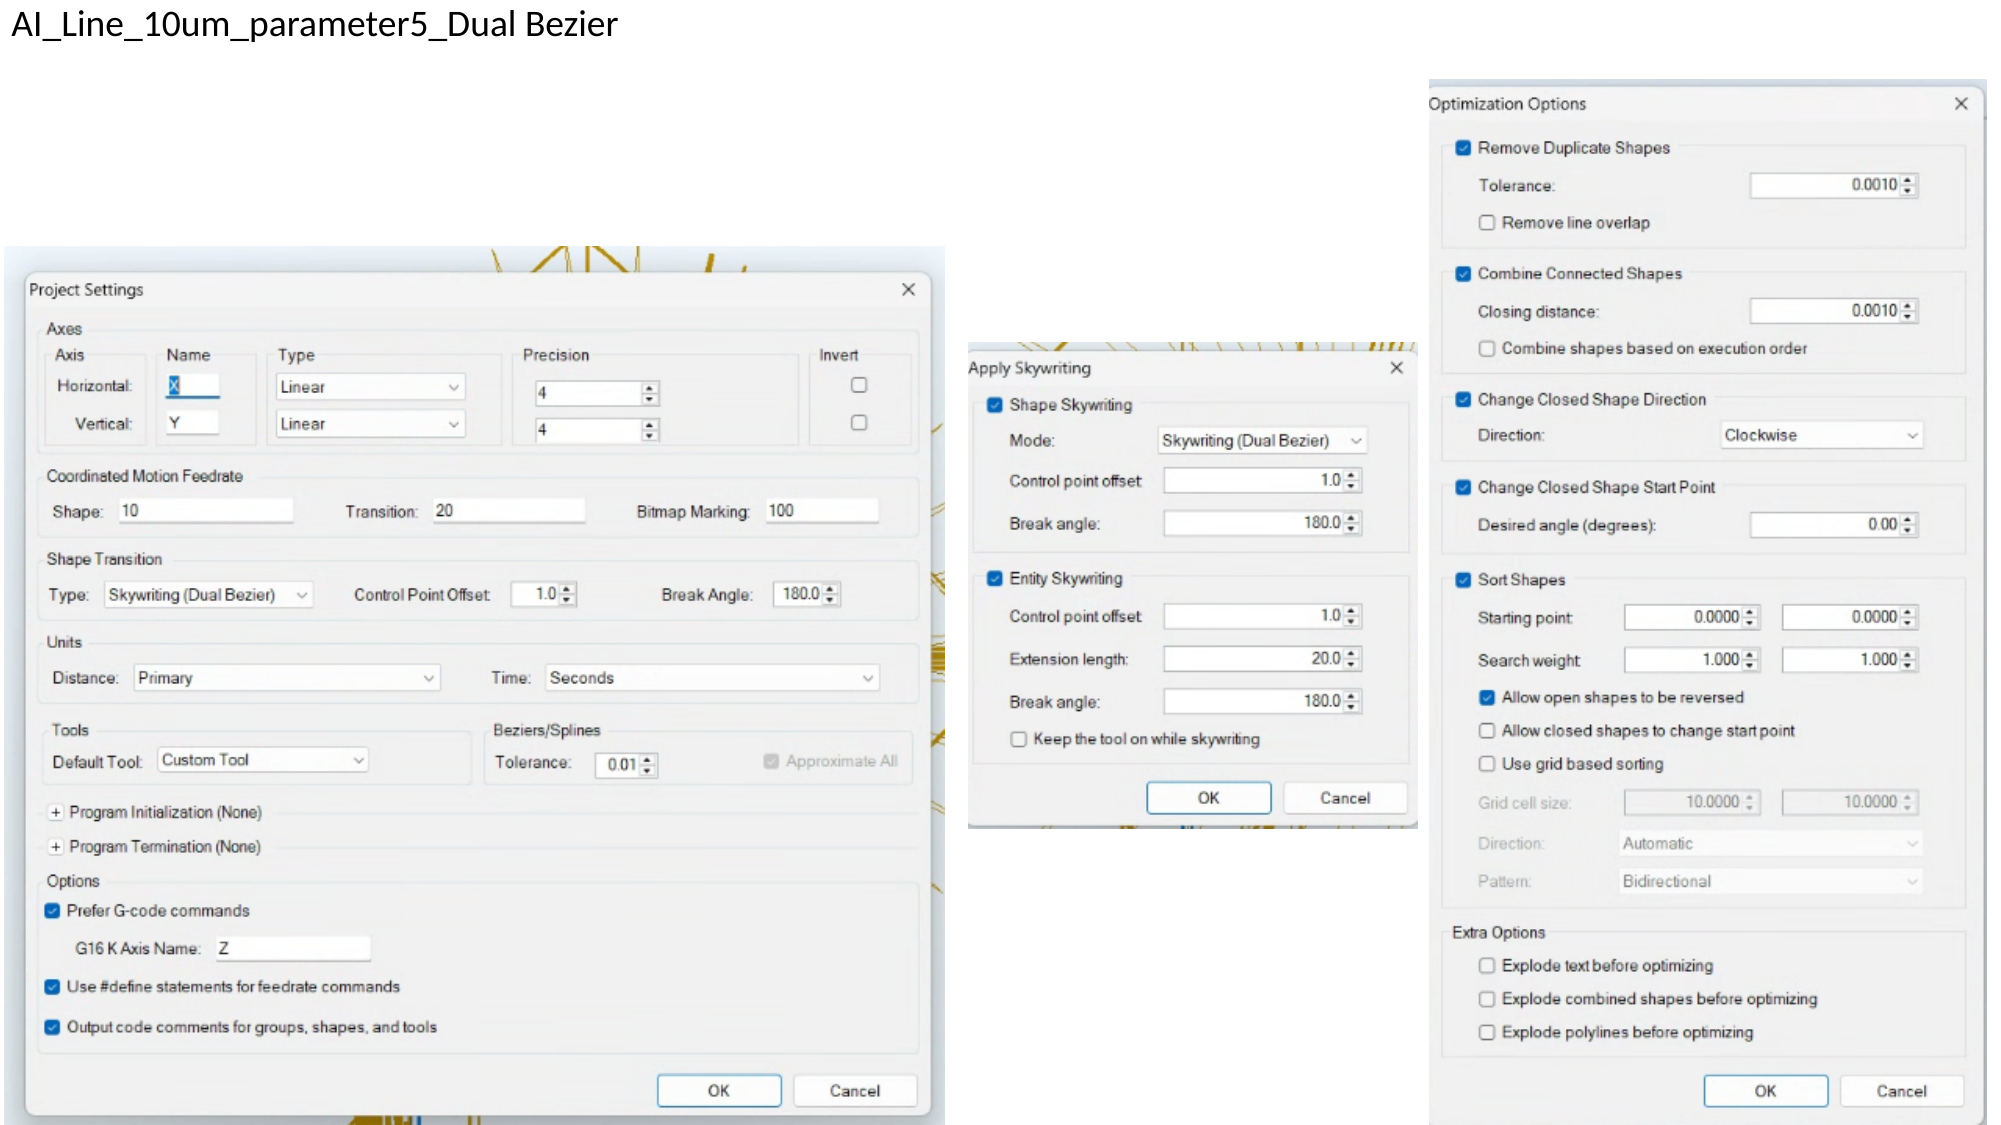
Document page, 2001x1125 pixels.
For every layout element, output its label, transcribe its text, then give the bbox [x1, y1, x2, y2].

picture [968, 342, 1418, 829]
title AI_Line_10um_parameter5_Dual Bezier [11, 0, 1737, 135]
picture [1429, 79, 1987, 1125]
picture [4, 246, 945, 1125]
